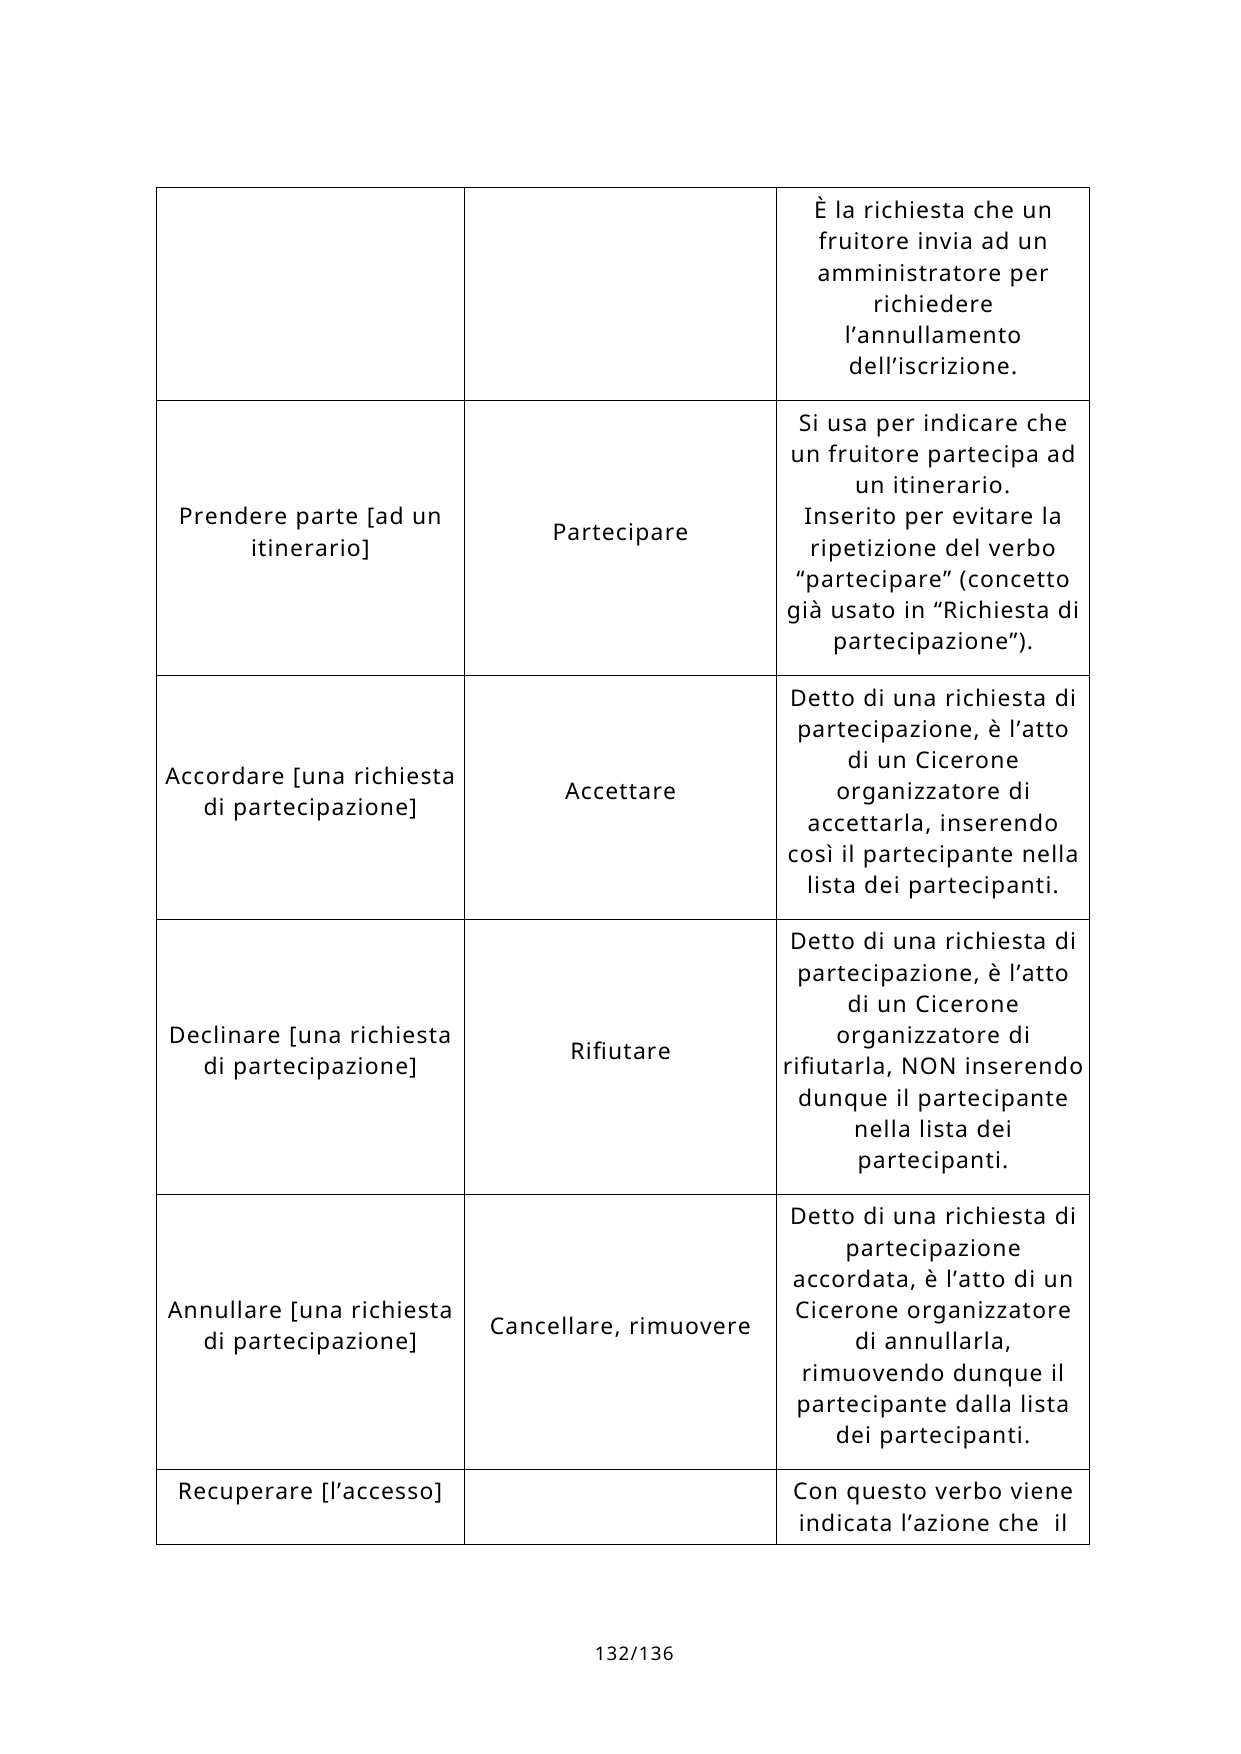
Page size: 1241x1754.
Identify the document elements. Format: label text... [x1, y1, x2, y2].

table_cell Accordare [una richiesta di partecipazione] [157, 676, 464, 918]
table_cell Annullare [una richiesta di partecipazione] [157, 1195, 464, 1468]
table_cell È la richiesta che un fruitore invia ad un amministratore per richiedere l’annullamento dell’iscrizione. [777, 188, 1089, 400]
table_cell Prendere parte [ad un itinerario] [157, 401, 464, 675]
table_cell Detto di una richiesta di partecipazione, è l’atto di un Cicerone organizzatore di accettarla, inserendo così il partecipante nella lista dei partecipanti. [777, 676, 1089, 918]
table_cell [465, 188, 776, 400]
table_cell Detto di una richiesta di partecipazione, è l’atto di un Cicerone organizzatore di rifiutarla, NON inserendo dunque il partecipante nella lista dei partecipanti. [777, 920, 1089, 1193]
table_cell Con questo verbo viene indicata l’azione che il [777, 1470, 1089, 1543]
table_cell Accettare [465, 676, 776, 918]
table_cell Cancellare, rimuovere [465, 1195, 776, 1468]
table_cell Rifiutare [465, 920, 776, 1193]
table_cell [465, 1470, 776, 1543]
table_cell Recuperare [l’accesso] [157, 1470, 464, 1543]
table_cell Detto di una richiesta di partecipazione accordata, è l’atto di un Cicerone organizzatore di annullarla, rimuovendo dunque il partecipante dalla lista dei partecipanti. [777, 1195, 1089, 1468]
table_cell Partecipare [465, 401, 776, 675]
table_cell [157, 188, 464, 400]
table_cell Declinare [una richiesta di partecipazione] [157, 920, 464, 1193]
table_cell Si usa per indicare che un fruitore partecipa ad un itinerario. Inserito per evitare la ripetizione del verbo “partecipare” (concetto già usato in “Richiesta di partecipazione”). [777, 401, 1089, 675]
